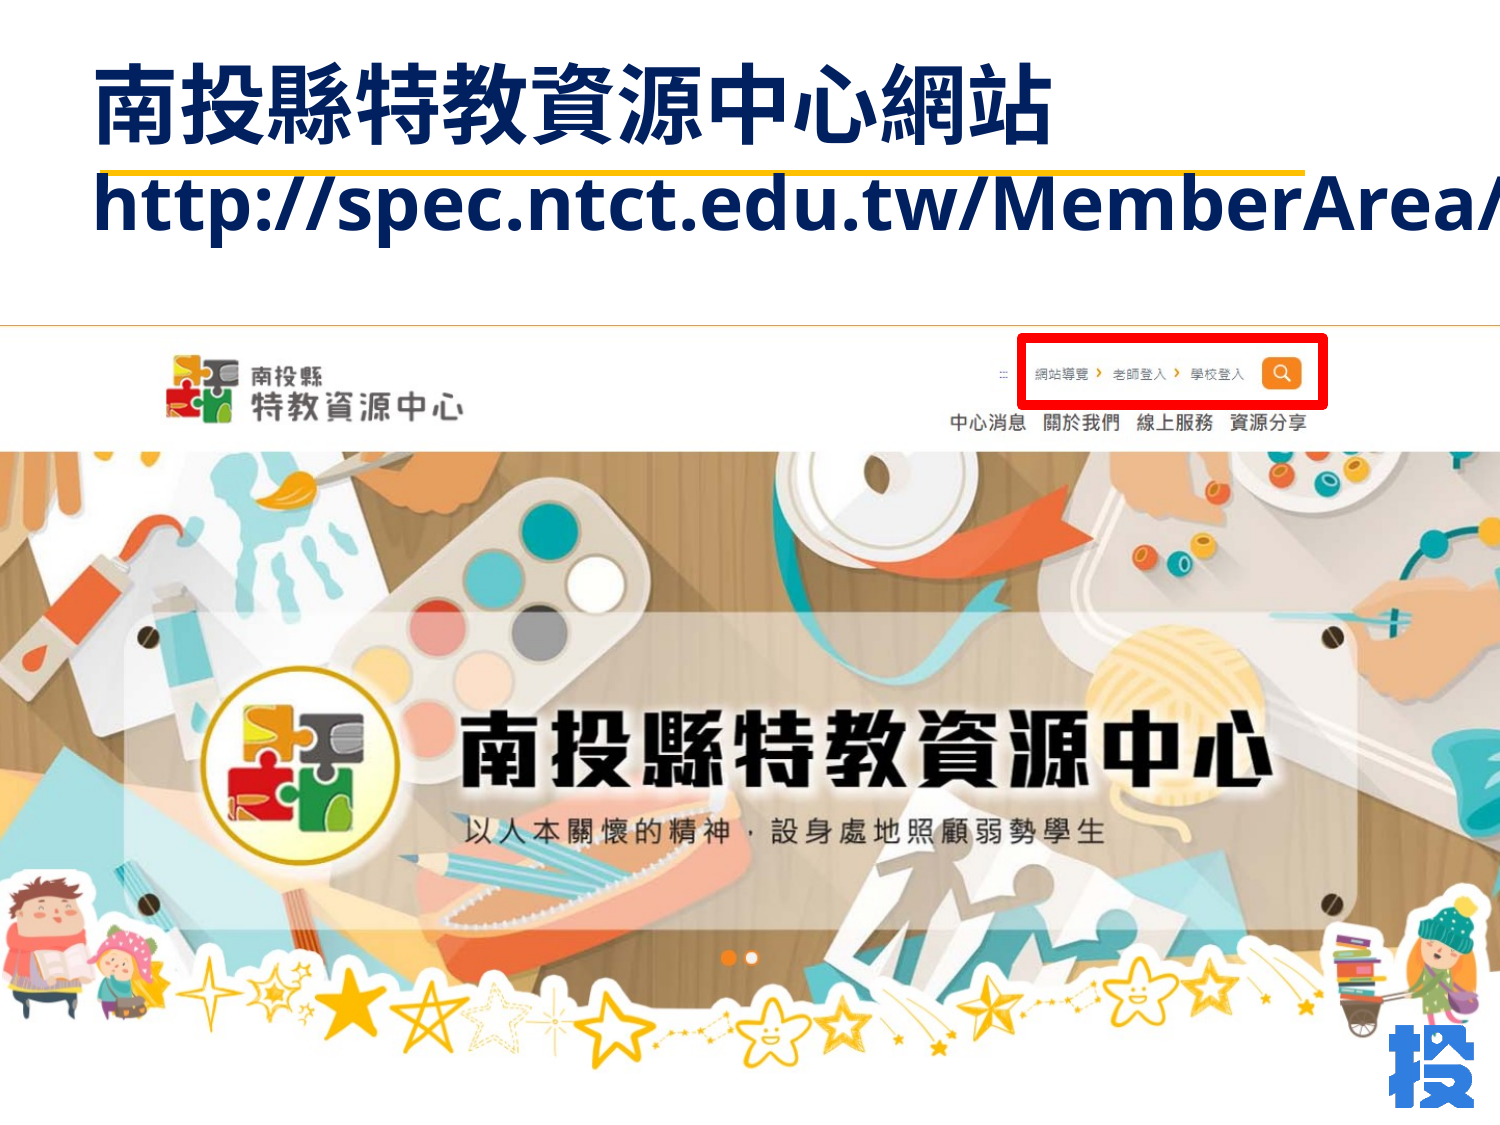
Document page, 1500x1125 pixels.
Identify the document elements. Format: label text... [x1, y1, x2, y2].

picture [0, 325, 1500, 1125]
text_box 南投縣特教資源中心網站 http://spec.ntct.edu.tw/MemberArea/ [76, 42, 1494, 255]
